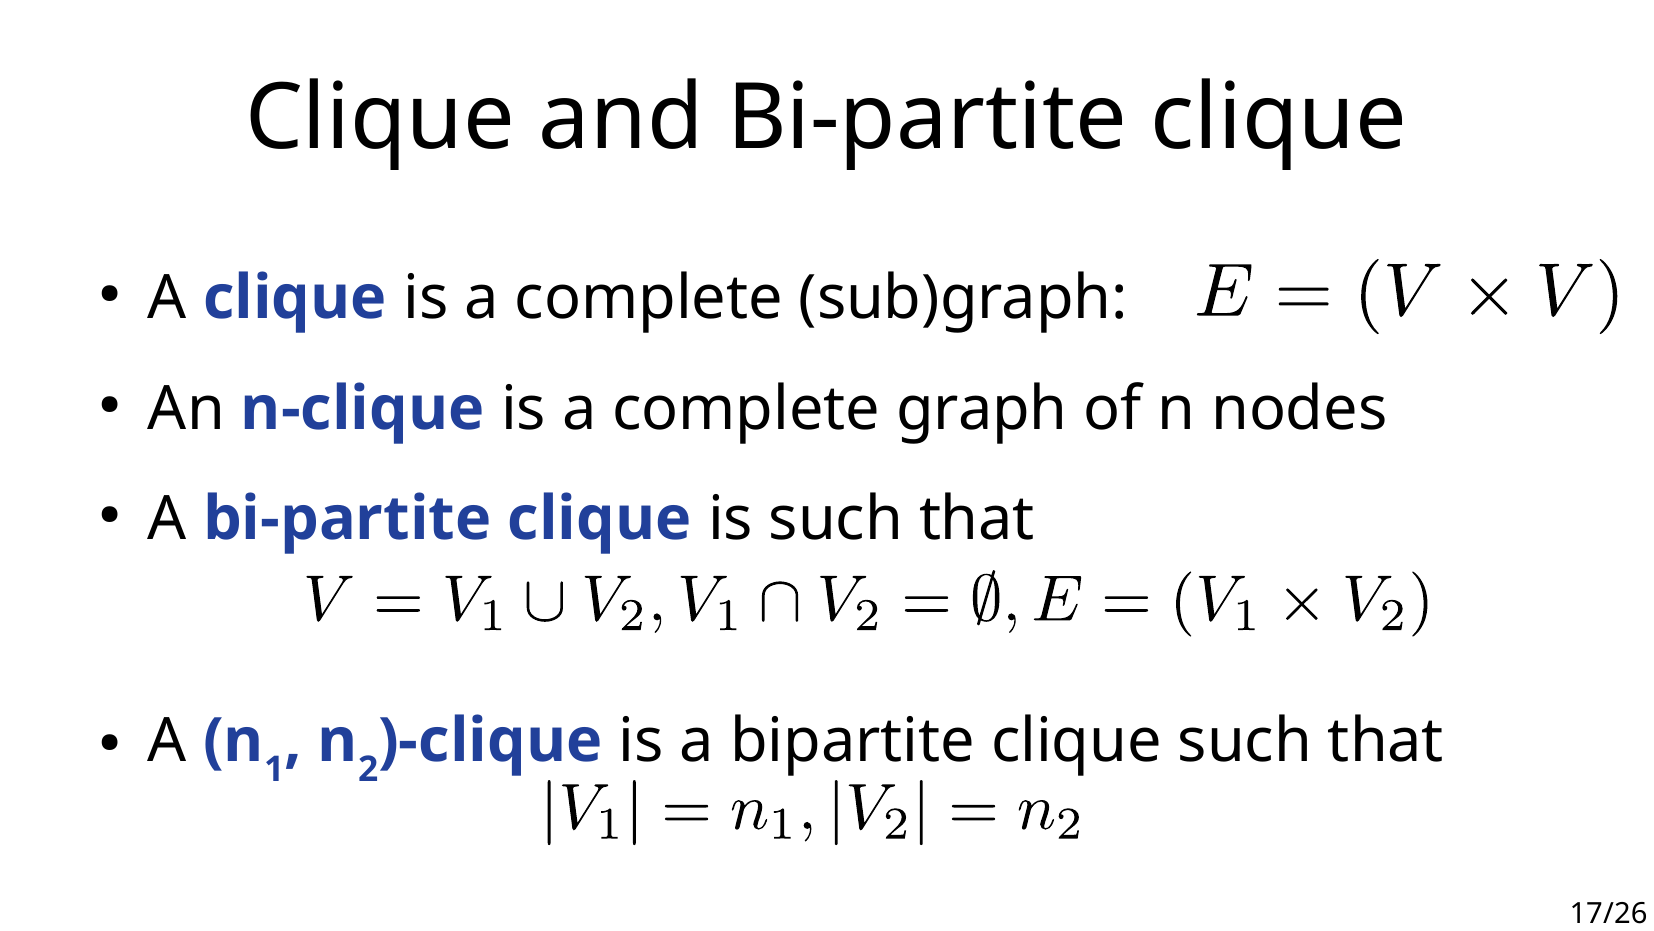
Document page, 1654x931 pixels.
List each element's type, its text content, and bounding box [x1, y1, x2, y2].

text_box [1193, 258, 1625, 335]
text_box [302, 570, 1434, 637]
title Clique and Bi-partite clique [82, 1, 1571, 226]
list A clique is a complete (sub)graph: An n-clique is a complete graph of n nodes A bi-partite clique is such that A (n1, n2)-clique is a bipartite clique such that [82, 253, 1571, 793]
text_box [540, 780, 1082, 846]
